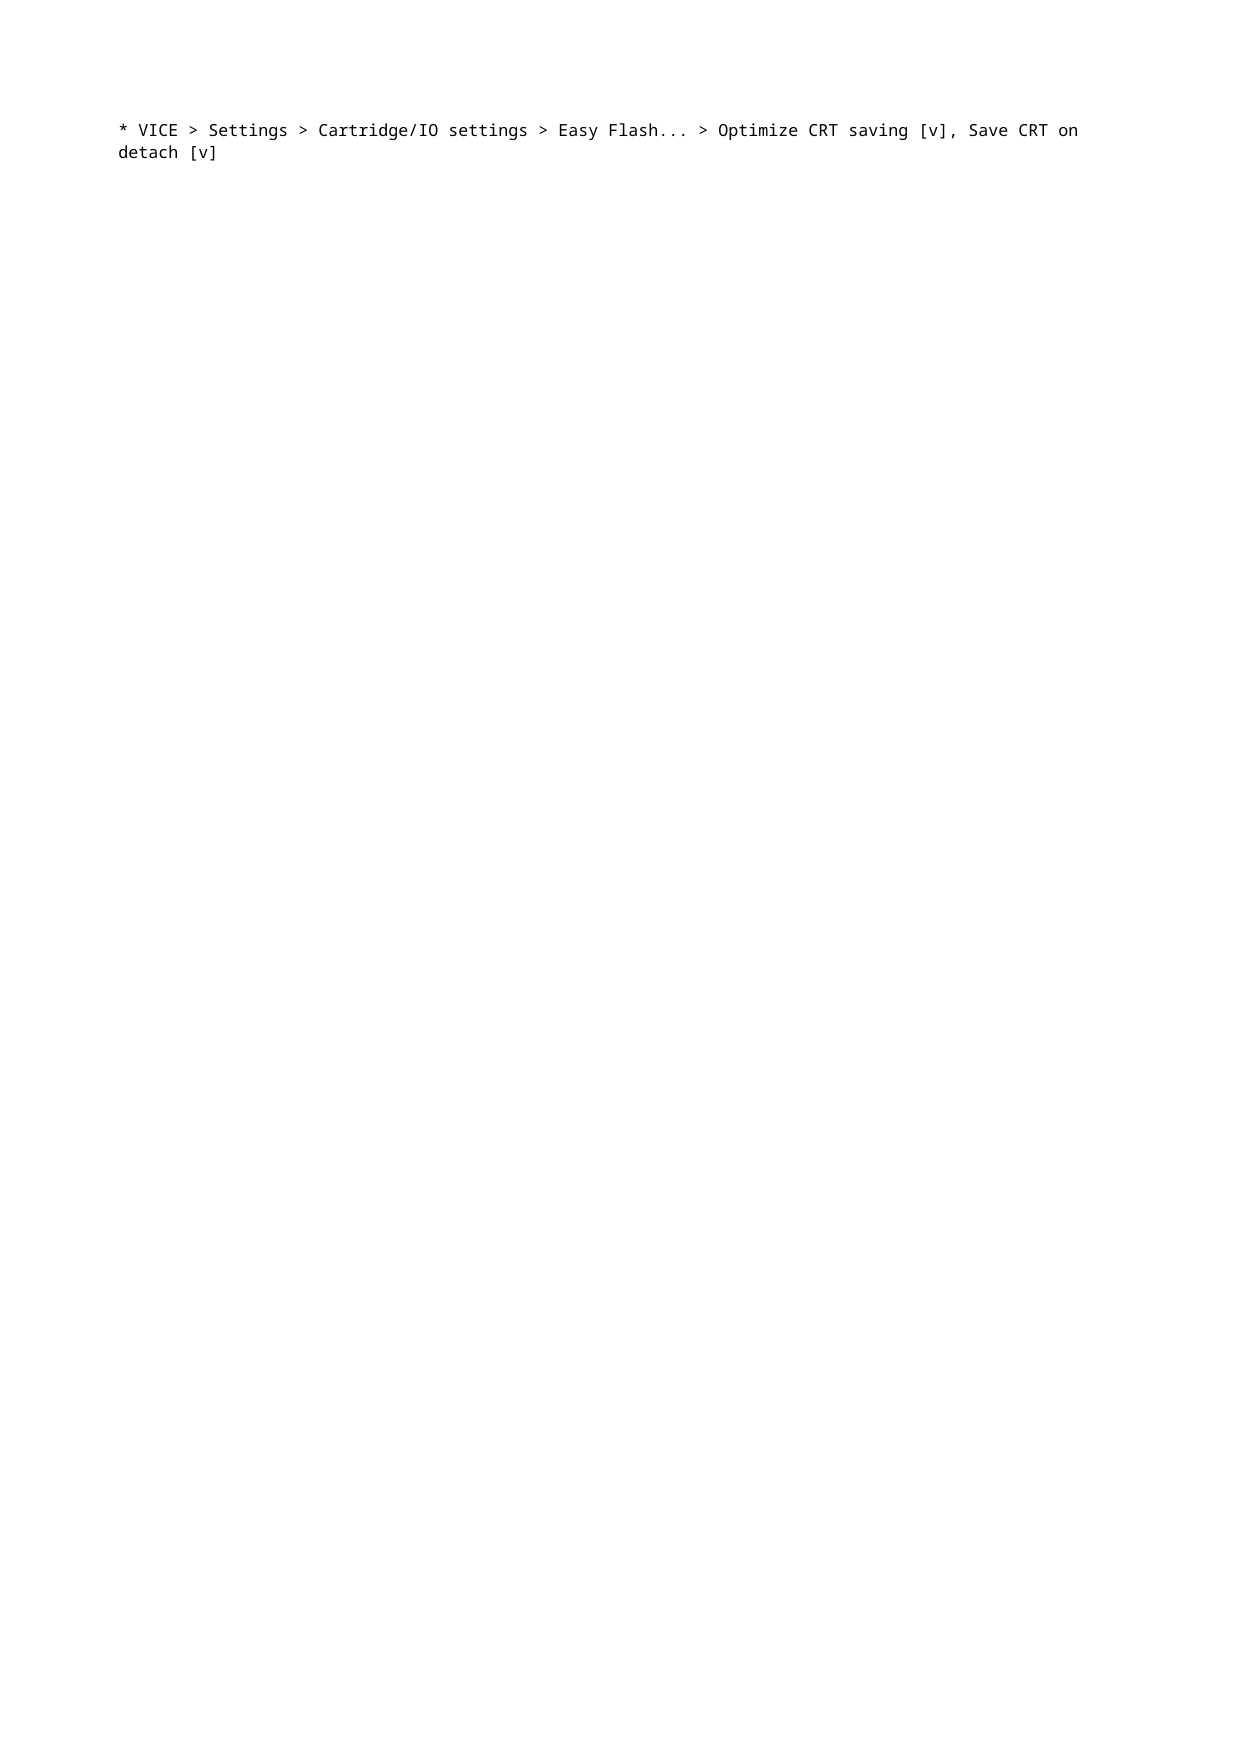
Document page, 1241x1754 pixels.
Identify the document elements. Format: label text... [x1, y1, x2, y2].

text * VICE > Settings > Cartridge/IO settings > Easy Flash... > Optimize CRT saving [v], Save CRT on detach [v] [118, 118, 1122, 163]
